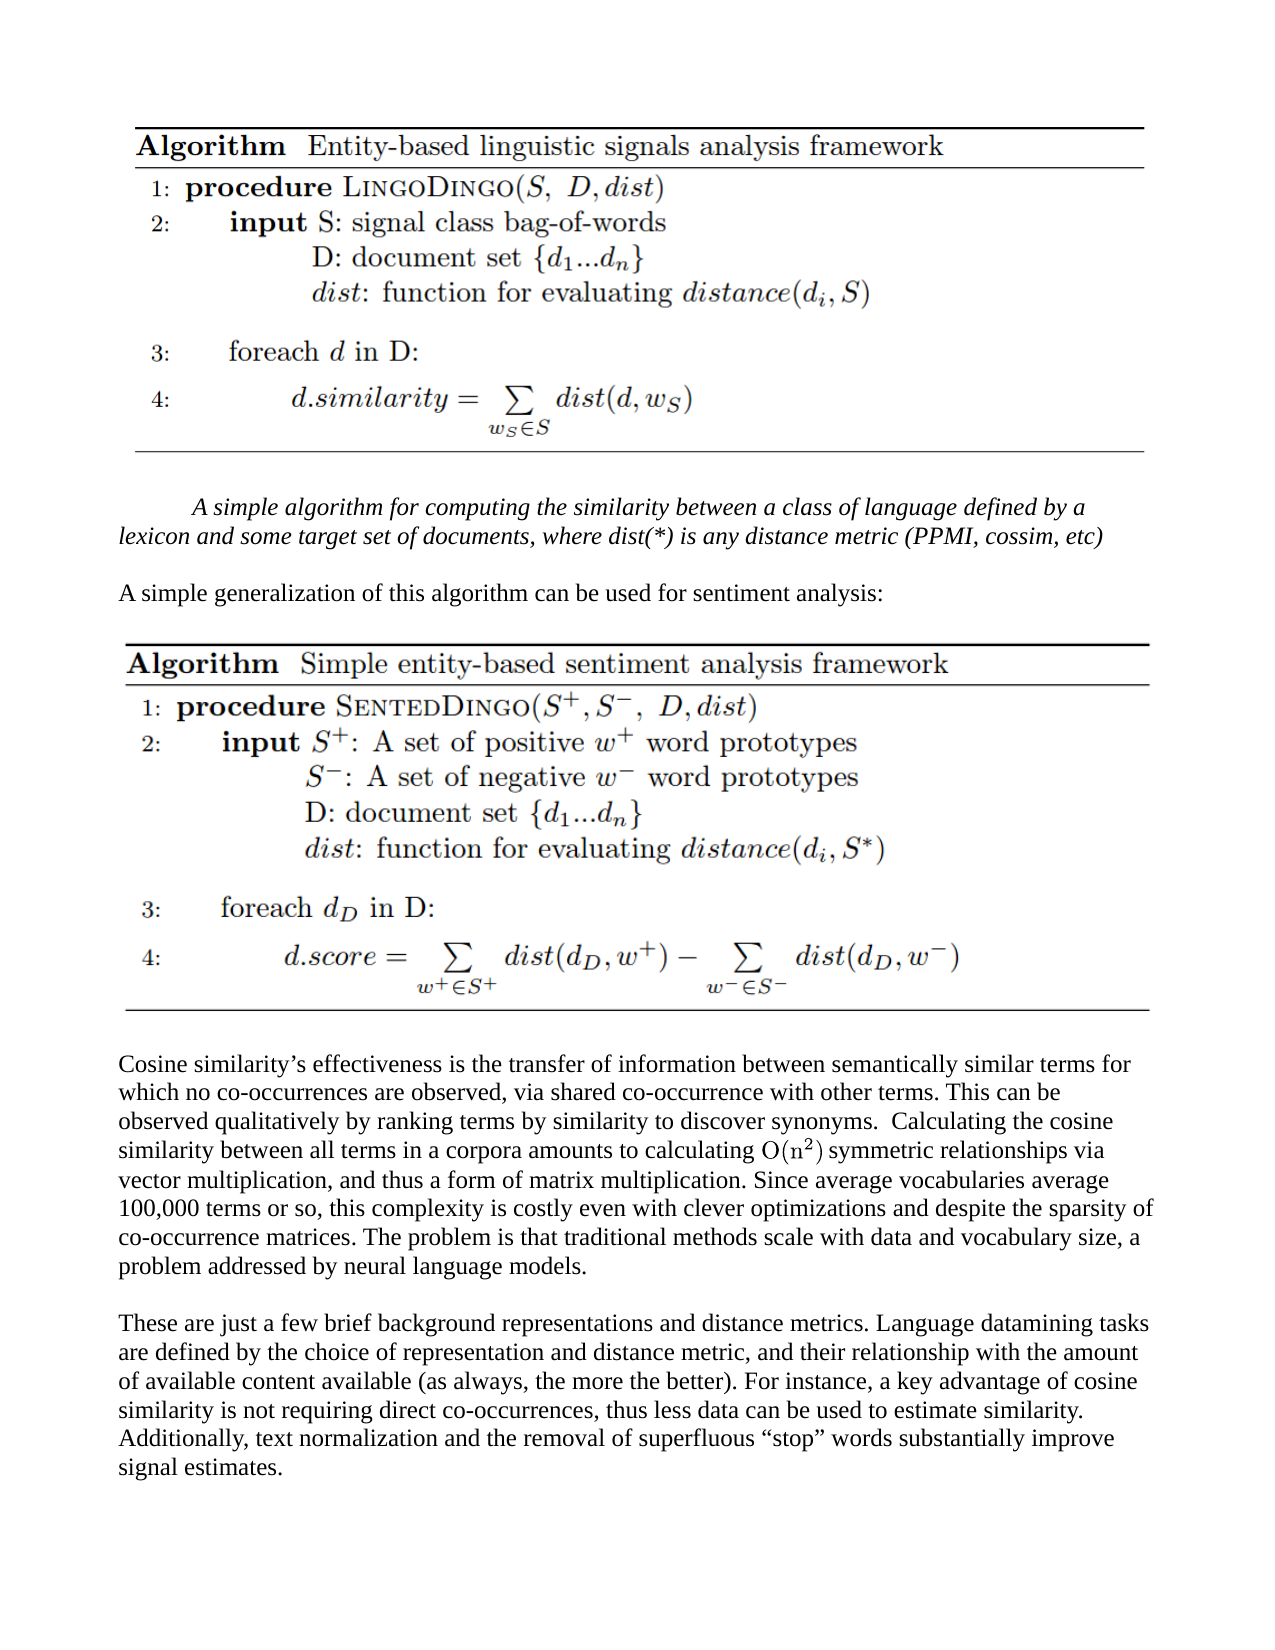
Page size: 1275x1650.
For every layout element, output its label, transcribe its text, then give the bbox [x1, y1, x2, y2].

text These are just a few brief background representations and distance metrics. Language datamining tasks are defined by the choice of representation and distance metric, and their relationship with the amount of available content available (as always, the more the better). For instance, a key advantage of cosine similarity is not requiring direct co-occurrences, thus less data can be used to estimate similarity. Additionally, text normalization and the removal of superfluous “stop” words substantially improve signal estimates. [118, 1308, 1157, 1481]
picture [118, 635, 1157, 1020]
text Cosine similarity’s effectiveness is the transfer of information between semantically similar terms for which no co-occurrences are observed, via shared co-occurrence with other terms. This can be observed qualitatively by ranking terms by similarity to discover synonyms. Calculating the cosine similarity between all terms in a corpora amounts to calculating symmetric relationships via vector multiplication, and thus a form of matrix multiplication. Since average vocabularies average 100,000 terms or so, this complexity is costly even with clever optimizations and despite the sparsity of co-occurrence matrices. The problem is that traditional methods scale with data and vocabulary size, a problem addressed by neural language models. [118, 1049, 1157, 1280]
picture [118, 118, 1157, 464]
text A simple algorithm for computing the similarity between a class of language defined by a lexicon and some target set of documents, where dist(*) is any distance metric (PPMI, cossim, etc) [118, 492, 1157, 549]
text A simple generalization of this algorithm can be used for sentiment analysis: [118, 578, 1157, 607]
